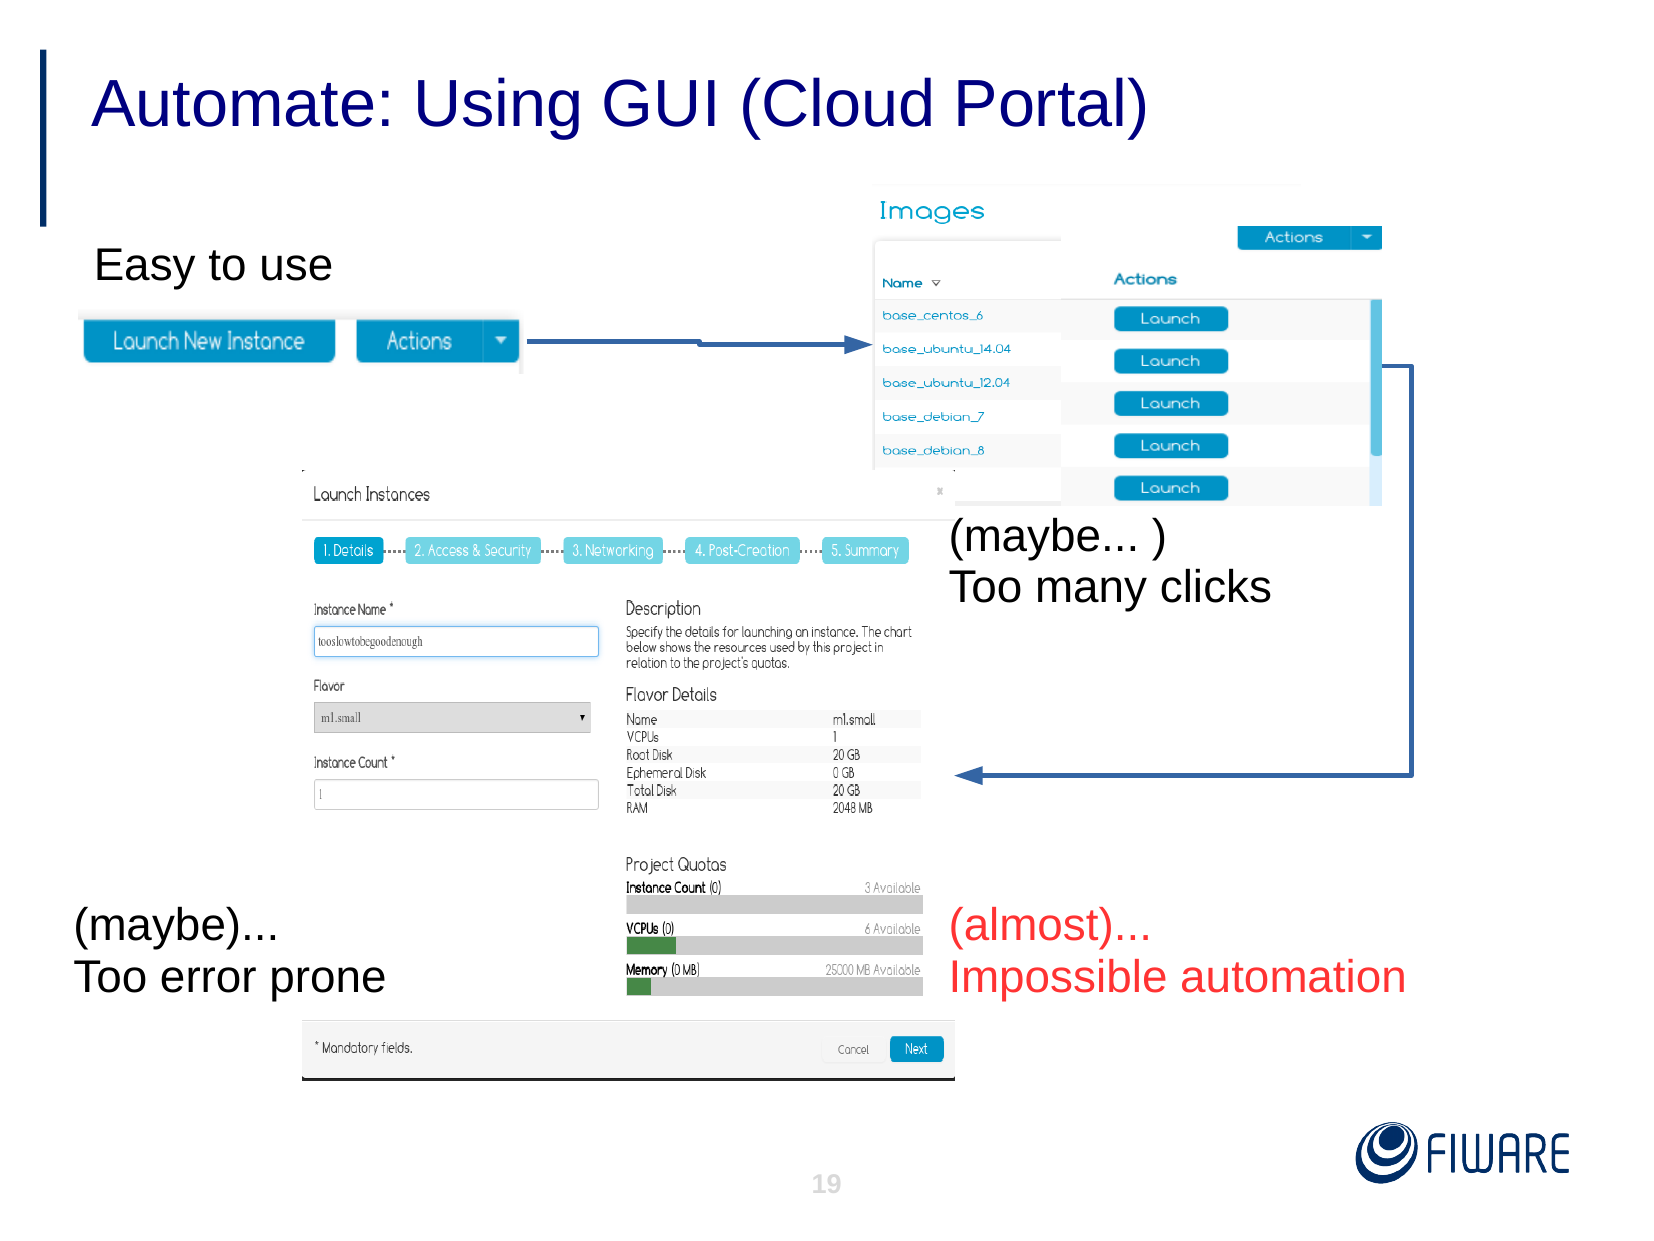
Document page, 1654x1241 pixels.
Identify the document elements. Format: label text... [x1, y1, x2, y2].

picture [1303, 235, 1311, 241]
text_box (maybe)... Too error prone [58, 891, 568, 1038]
slide_number [733, 1149, 921, 1216]
picture [1351, 1116, 1575, 1188]
title Automate: Using GUI (Cloud Portal) [76, 51, 1408, 222]
picture [1312, 235, 1322, 242]
text_box (maybe... ) Too many clicks [933, 502, 1443, 649]
text_box (almost)... Impossible automation [933, 892, 1504, 1038]
picture [78, 313, 527, 374]
picture [302, 184, 1382, 1081]
text_box Easy to use [78, 231, 588, 313]
